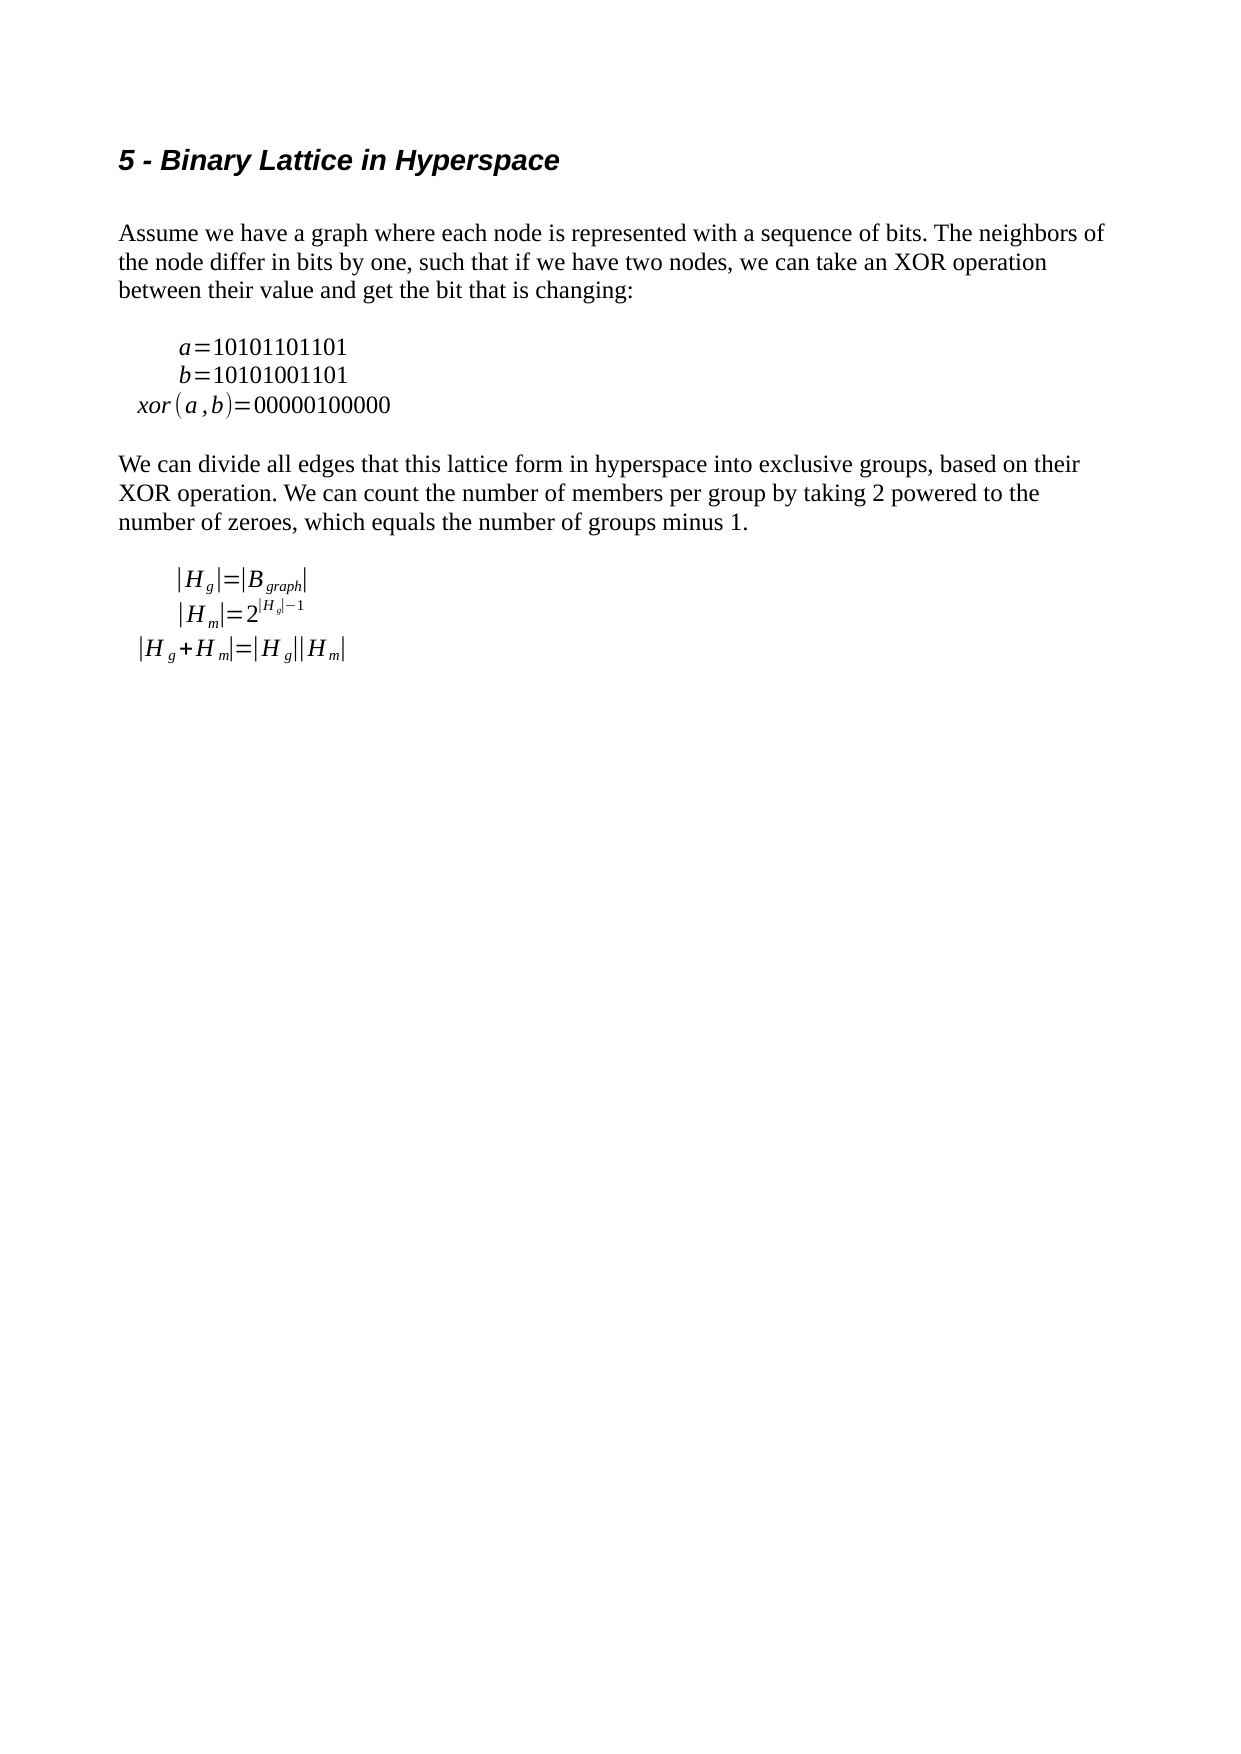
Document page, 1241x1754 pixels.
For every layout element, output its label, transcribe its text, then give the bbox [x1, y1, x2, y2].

text We can divide all edges that this lattice form in hyperspace into exclusive groups, based on their XOR operation. We can count the number of members per group by taking 2 powered to the number of zeroes, which equals the number of groups minus 1. [118, 449, 1122, 536]
subtitle 5 - Binary Lattice in Hyperspace [118, 143, 1122, 177]
text Assume we have a graph where each node is represented with a sequence of bits. The neighbors of the node differ in bits by one, such that if we have two nodes, we can take an XOR operation between their value and get the bit that is changing: [118, 218, 1122, 304]
